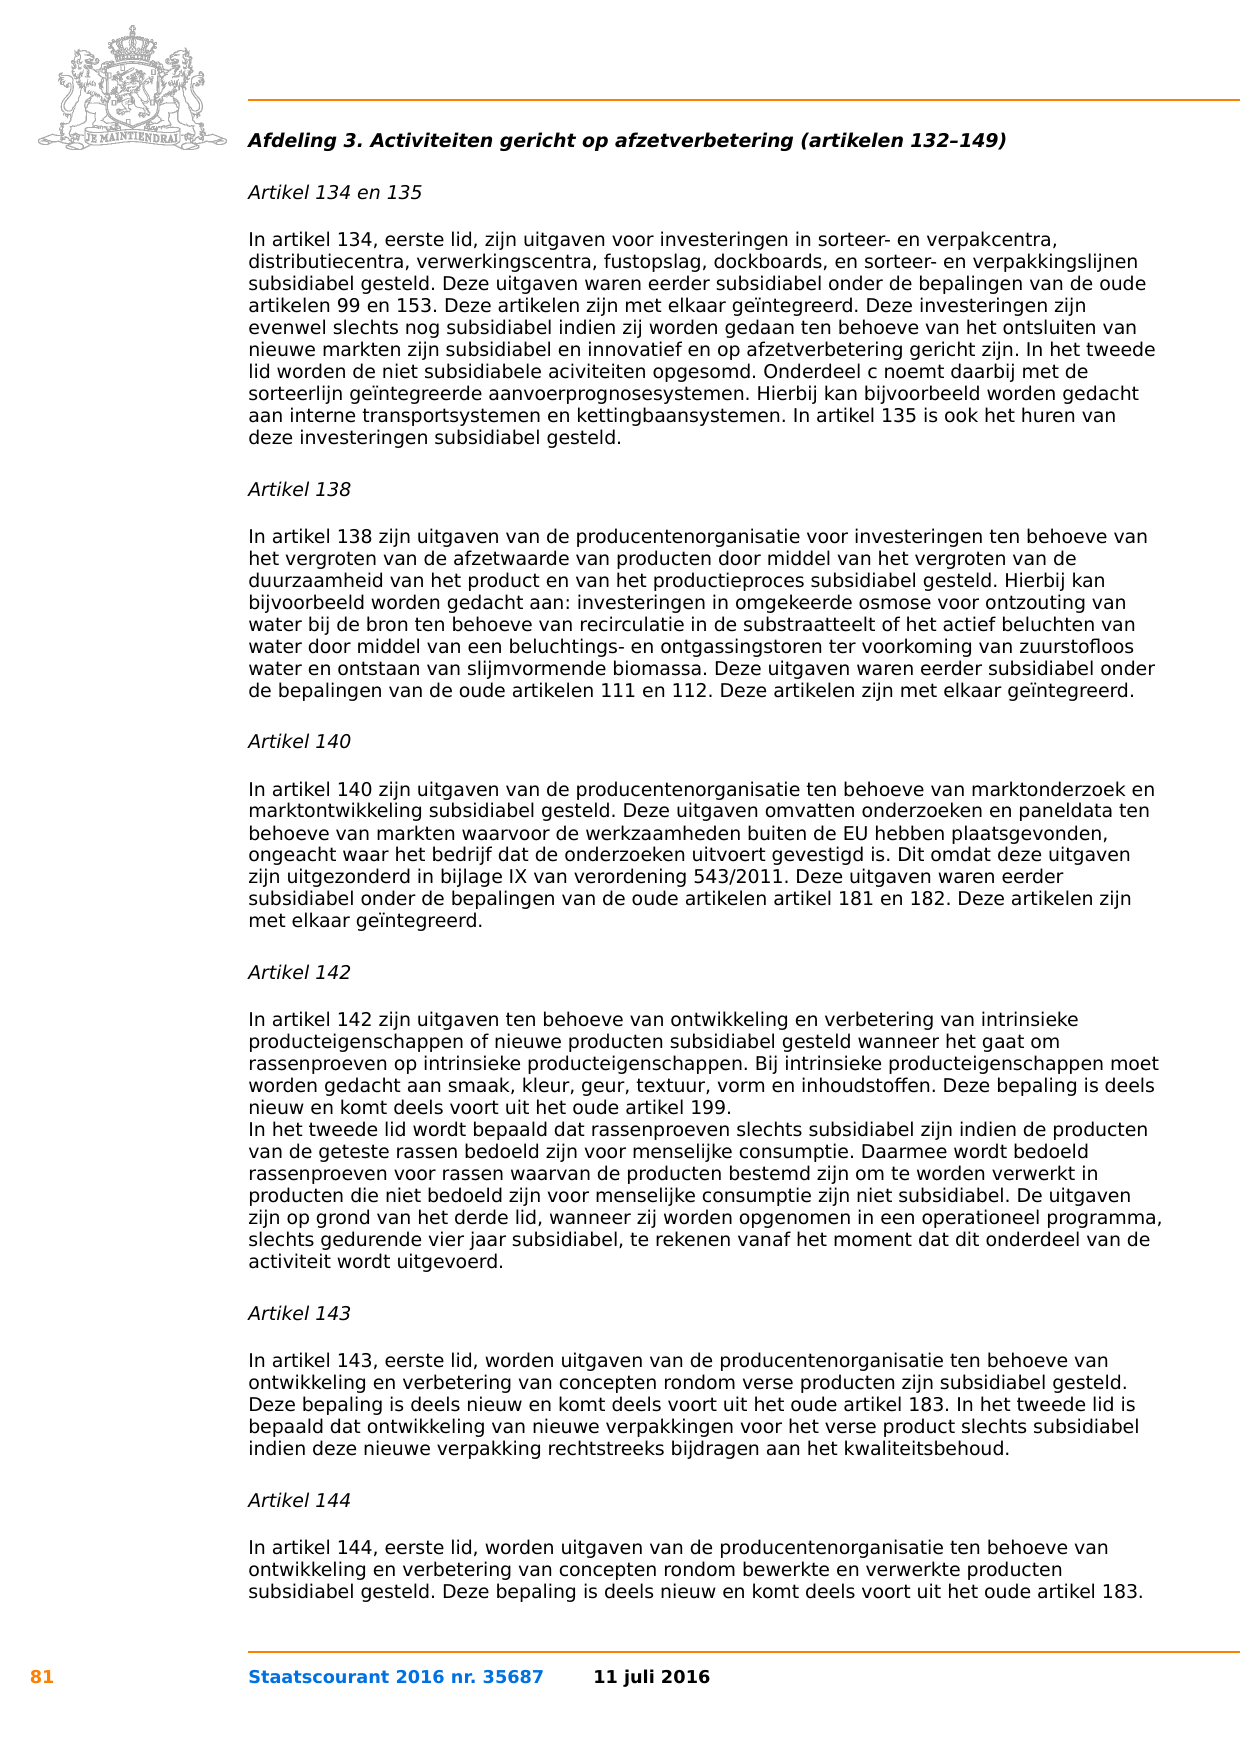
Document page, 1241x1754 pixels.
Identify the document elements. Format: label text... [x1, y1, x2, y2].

subtitle Artikel 144 [248, 1490, 1163, 1512]
subtitle Artikel 143 [248, 1303, 1163, 1325]
text In artikel 138 zijn uitgaven van de producentenorganisatie voor investeringen ten behoeve van het vergroten van de afzetwaarde van producten door middel van het vergroten van de duurzaamheid van het product en van het productieproces subsidiabel gesteld. Hierbij kan bijvoorbeeld worden gedacht aan: investeringen in omgekeerde osmose voor ontzouting van water bij de bron ten behoeve van recirculatie in de substraatteelt of het actief beluchten van water door middel van een beluchtings- en ontgassingstoren ter voorkoming van zuurstofloos water en ontstaan van slijmvormende biomassa. Deze uitgaven waren eerder subsidiabel onder de bepalingen van de oude artikelen 111 en 112. Deze artikelen zijn met elkaar geïntegreerd. [248, 526, 1163, 701]
text In het tweede lid wordt bepaald dat rassenproeven slechts subsidiabel zijn indien de producten van de geteste rassen bedoeld zijn voor menselijke consumptie. Daarmee wordt bedoeld rassenproeven voor rassen waarvan de producten bestemd zijn om te worden verwerkt in producten die niet bedoeld zijn voor menselijke consumptie zijn niet subsidiabel. De uitgaven zijn op grond van het derde lid, wanneer zij worden opgenomen in een operationeel programma, slechts gedurende vier jaar subsidiabel, te rekenen vanaf het moment dat dit onderdeel van de activiteit wordt uitgevoerd. [248, 1119, 1163, 1273]
picture [38, 25, 227, 150]
subtitle Artikel 142 [248, 962, 1163, 984]
text In artikel 142 zijn uitgaven ten behoeve van ontwikkeling en verbetering van intrinsieke producteigenschappen of nieuwe producten subsidiabel gesteld wanneer het gaat om rassenproeven op intrinsieke producteigenschappen. Bij intrinsieke producteigenschappen moet worden gedacht aan smaak, kleur, geur, textuur, vorm en inhoudstoffen. Deze bepaling is deels nieuw en komt deels voort uit het oude artikel 199. [248, 1009, 1163, 1119]
text In artikel 134, eerste lid, zijn uitgaven voor investeringen in sorteer- en verpakcentra, distributiecentra, verwerkingscentra, fustopslag, dockboards, en sorteer- en verpakkingslijnen subsidiabel gesteld. Deze uitgaven waren eerder subsidiabel onder de bepalingen van de oude artikelen 99 en 153. Deze artikelen zijn met elkaar geïntegreerd. Deze investeringen zijn evenwel slechts nog subsidiabel indien zij worden gedaan ten behoeve van het ontsluiten van nieuwe markten zijn subsidiabel en innovatief en op afzetverbetering gericht zijn. In het tweede lid worden de niet subsidiabele aciviteiten opgesomd. Onderdeel c noemt daarbij met de sorteerlijn geïntegreerde aanvoerprognosesystemen. Hierbij kan bijvoorbeeld worden gedacht aan interne transportsystemen en kettingbaansystemen. In artikel 135 is ook het huren van deze investeringen subsidiabel gesteld. [248, 229, 1163, 449]
subtitle Artikel 138 [248, 479, 1163, 501]
subtitle Artikel 140 [248, 731, 1163, 753]
text In artikel 143, eerste lid, worden uitgaven van de producentenorganisatie ten behoeve van ontwikkeling en verbetering van concepten rondom verse producten zijn subsidiabel gesteld. Deze bepaling is deels nieuw en komt deels voort uit het oude artikel 183. In het tweede lid is bepaald dat ontwikkeling van nieuwe verpakkingen voor het verse product slechts subsidiabel indien deze nieuwe verpakking rechtstreeks bijdragen aan het kwaliteitsbehoud. [248, 1350, 1163, 1460]
text In artikel 140 zijn uitgaven van de producentenorganisatie ten behoeve van marktonderzoek en marktontwikkeling subsidiabel gesteld. Deze uitgaven omvatten onderzoeken en paneldata ten behoeve van markten waarvoor de werkzaamheden buiten de EU hebben plaatsgevonden, ongeacht waar het bedrijf dat de onderzoeken uitvoert gevestigd is. Dit omdat deze uitgaven zijn uitgezonderd in bijlage IX van verordening 543/2011. Deze uitgaven waren eerder subsidiabel onder de bepalingen van de oude artikelen artikel 181 en 182. Deze artikelen zijn met elkaar geïntegreerd. [248, 778, 1163, 932]
subtitle Artikel 134 en 135 [248, 182, 1163, 204]
text In artikel 144, eerste lid, worden uitgaven van de producentenorganisatie ten behoeve van ontwikkeling en verbetering van concepten rondom bewerkte en verwerkte producten subsidiabel gesteld. Deze bepaling is deels nieuw en komt deels voort uit het oude artikel 183. [248, 1537, 1163, 1603]
subtitle Afdeling 3. Activiteiten gericht op afzetverbetering (artikelen 132–149) [248, 130, 1163, 152]
